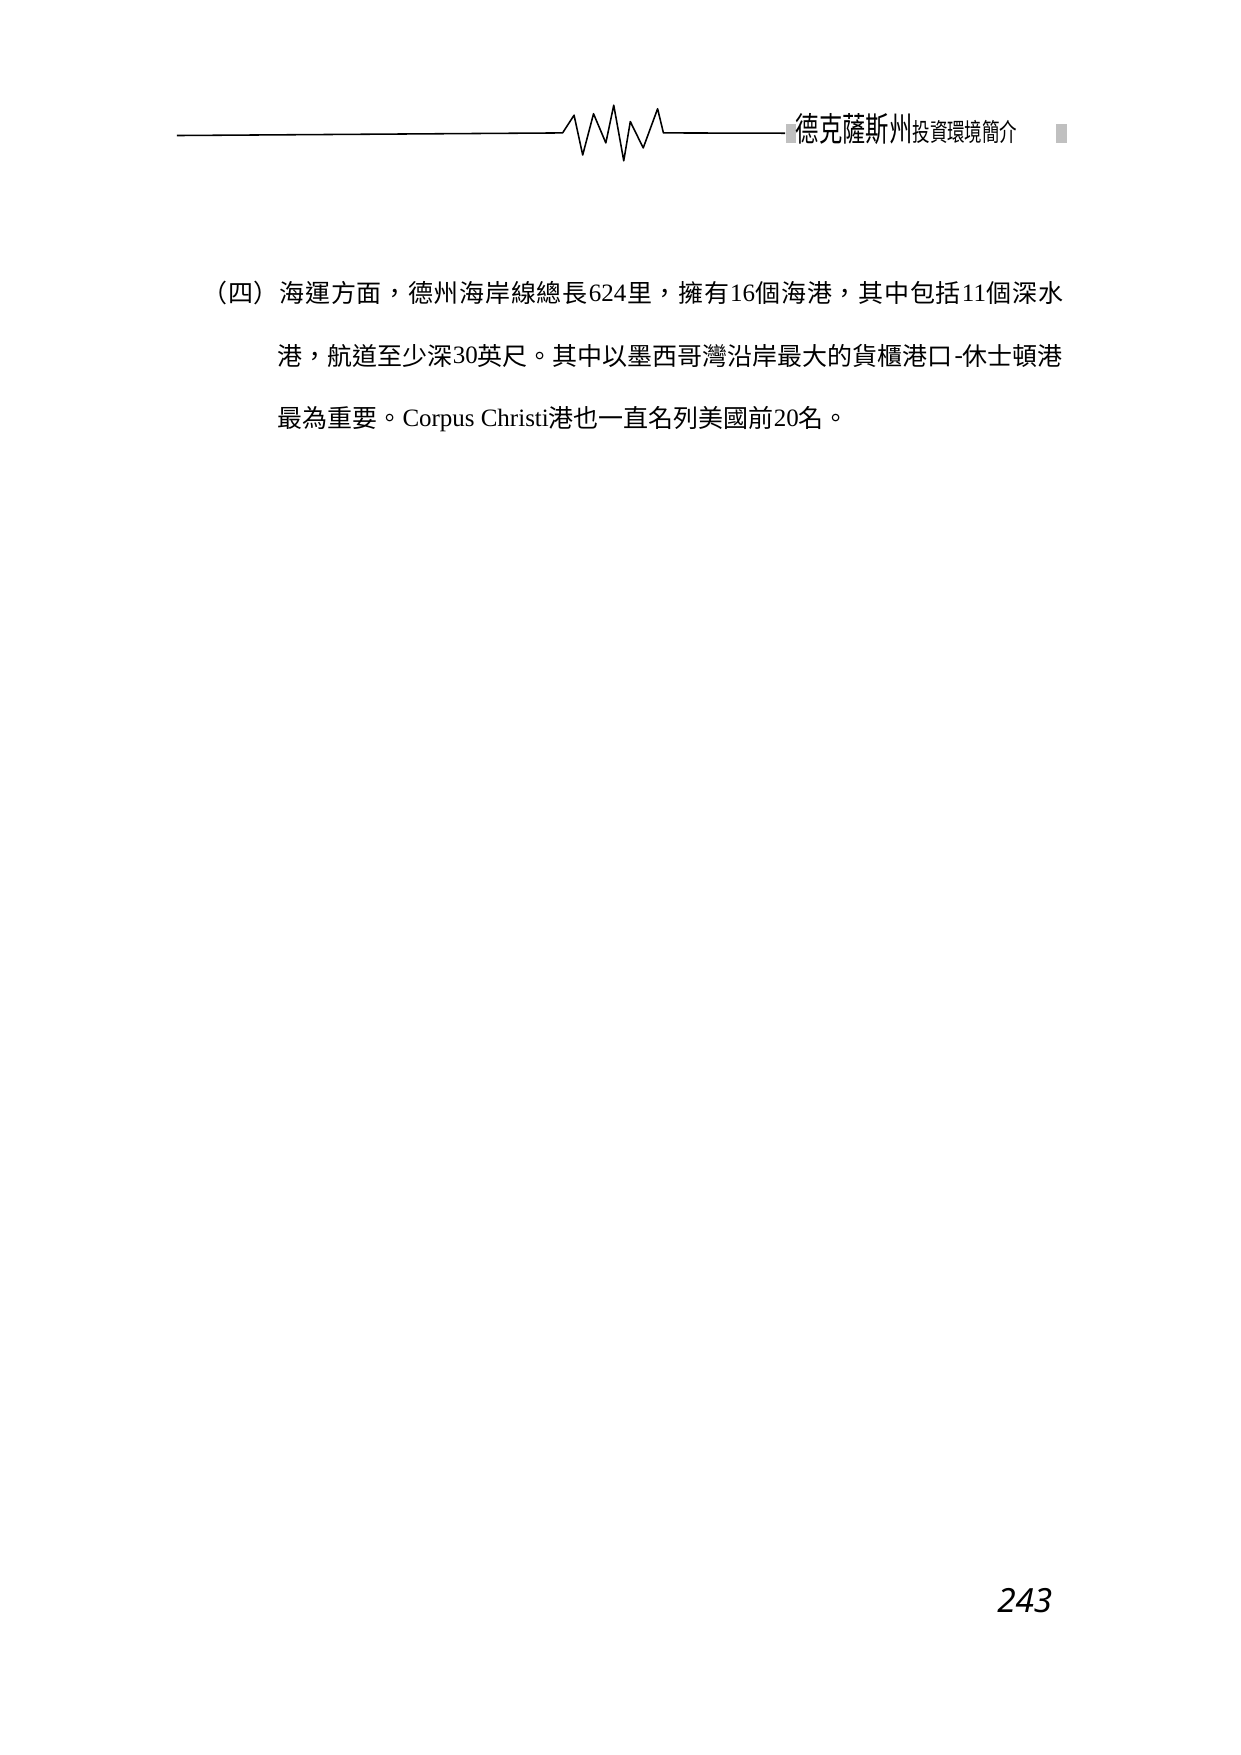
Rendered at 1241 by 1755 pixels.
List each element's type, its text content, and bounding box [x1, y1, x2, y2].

text （四）海運方面，德州海岸線總長624里，擁有16個海港，其中包括11個深水港，航道至少深30英尺。其中以墨西哥灣沿岸最大的貨櫃港口-休士頓港最為重要。Corpus Christi港也一直名列美國前20名。 [202, 250, 1063, 438]
